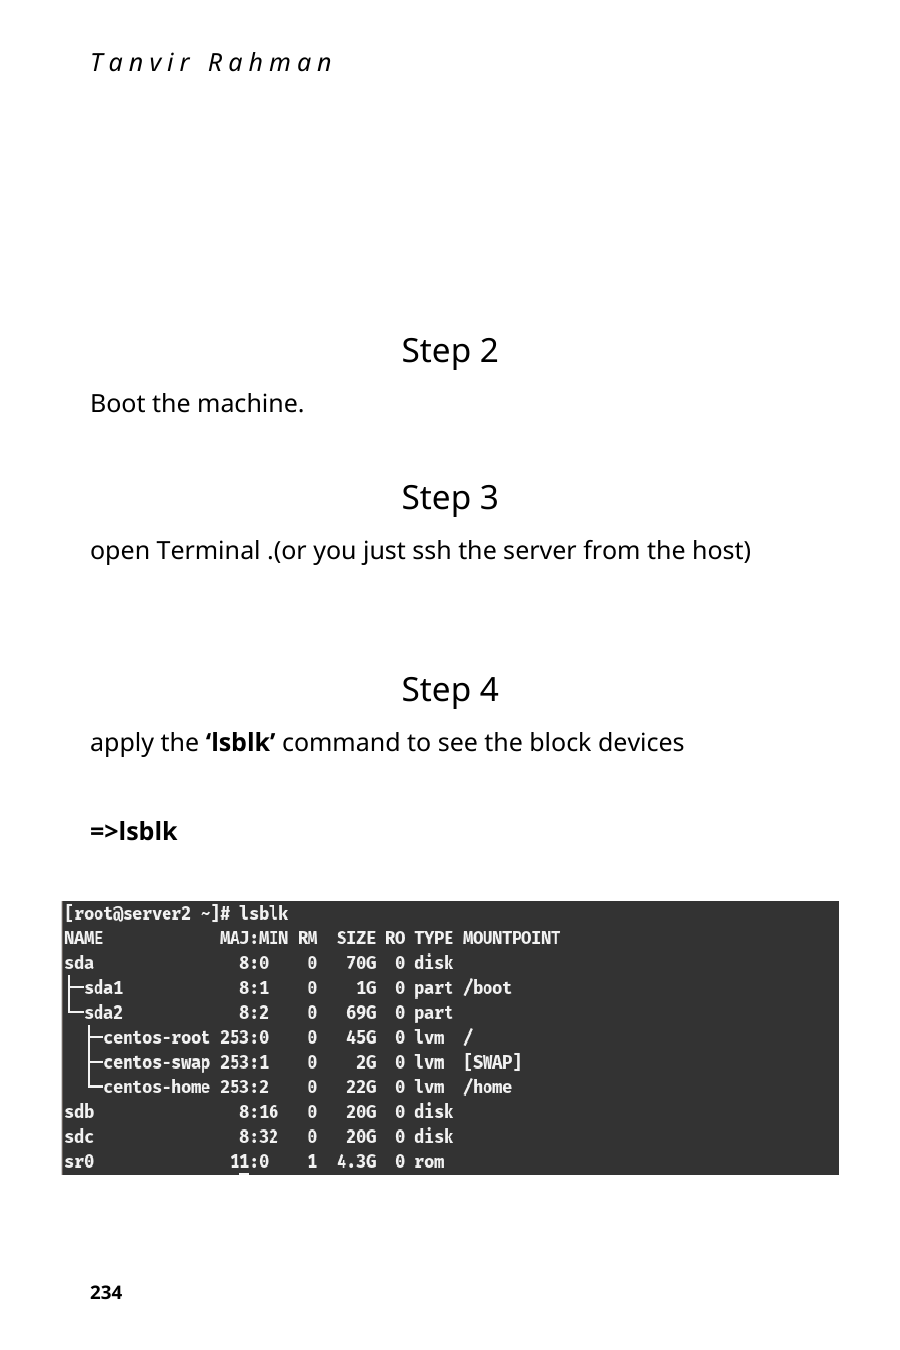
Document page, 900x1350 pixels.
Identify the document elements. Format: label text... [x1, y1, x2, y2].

text Boot the machine. [90, 385, 810, 419]
text Step 2 [90, 326, 810, 372]
picture [61, 901, 839, 1175]
text =>lsblk [90, 813, 810, 847]
text open Terminal .(or you just ssh the server from the host) [90, 533, 810, 567]
text Step 3 [90, 474, 810, 519]
text Step 4 [90, 666, 810, 711]
text apply the ‘lsblk’ command to see the block devices [90, 724, 810, 759]
